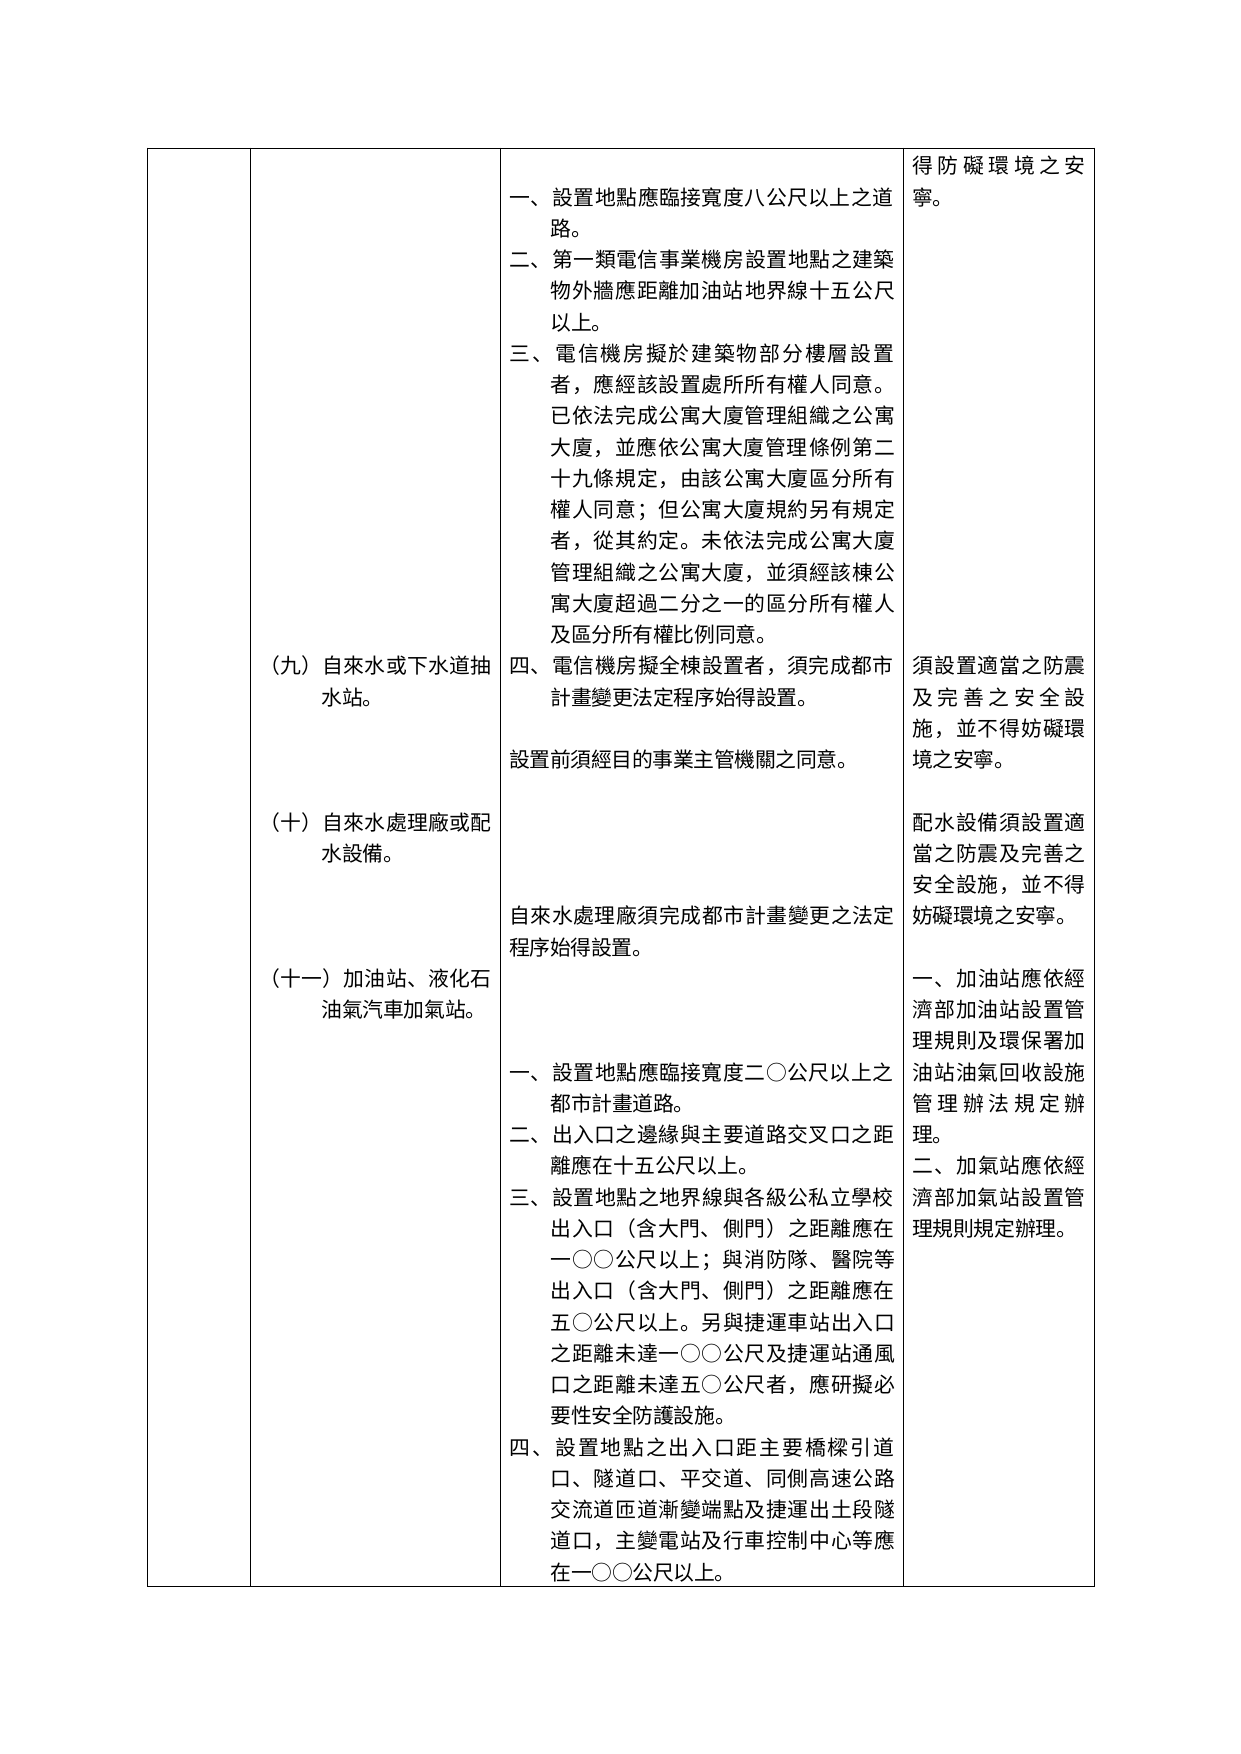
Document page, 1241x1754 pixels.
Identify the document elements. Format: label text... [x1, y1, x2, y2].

table_cell 得防礙環境之安寧。 須設置適當之防震及完善之安全設施，並不得妨礙環境之安寧。 配水設備須設置適當之防震及完善之安全設施，並不得妨礙環境之安寧。 一、加油站應依經濟部加油站設置管理規則及環保署加油站油氣回收設施管理辦法規定辦理。 二、加氣站應依經濟部加氣站設置管理規則規定辦理。 [904, 149, 1094, 1586]
table_cell （九）自來水或下水道抽水站。 （十）自來水處理廠或配水設備。 （十一）加油站、液化石油氣汽車加氣站。 [251, 149, 500, 1586]
table_cell 一、設置地點應臨接寬度八公尺以上之道路。 二、第一類電信事業機房設置地點之建築物外牆應距離加油站地界線十五公尺以上。 三、電信機房擬於建築物部分樓層設置者，應經該設置處所所有權人同意。已依法完成公寓大廈管理組織之公寓大廈，並應依公寓大廈管理條例第二十九條規定，由該公寓大廈區分所有權人同意；但公寓大廈規約另有規定者，從其約定。未依法完成公寓大廈管理組織之公寓大廈，並須經該棟公寓大廈超過二分之一的區分所有權人及區分所有權比例同意。 四、電信機房擬全棟設置者，須完成都市計畫變更法定程序始得設置。 設置前須經目的事業主管機關之同意。 自來水處理廠須完成都市計畫變更之法定程序始得設置。 一、設置地點應臨接寬度二○公尺以上之都市計畫道路。 二、出入口之邊緣與主要道路交叉口之距離應在十五公尺以上。 三、設置地點之地界線與各級公私立學校出入口（含大門、側門）之距離應在一○○公尺以上；與消防隊、醫院等出入口（含大門、側門）之距離應在五○公尺以上。另與捷運車站出入口之距離未達一○○公尺及捷運站通風口之距離未達五○公尺者，應研擬必要性安全防護設施。 四、設置地點之出入口距主要橋樑引道口、隧道口、平交道、同側高速公路交流道匝道漸變端點及捷運出土段隧道口，主變電站及行車控制中心等應在一○○公尺以上。 [501, 149, 903, 1586]
table_cell [148, 149, 250, 1586]
